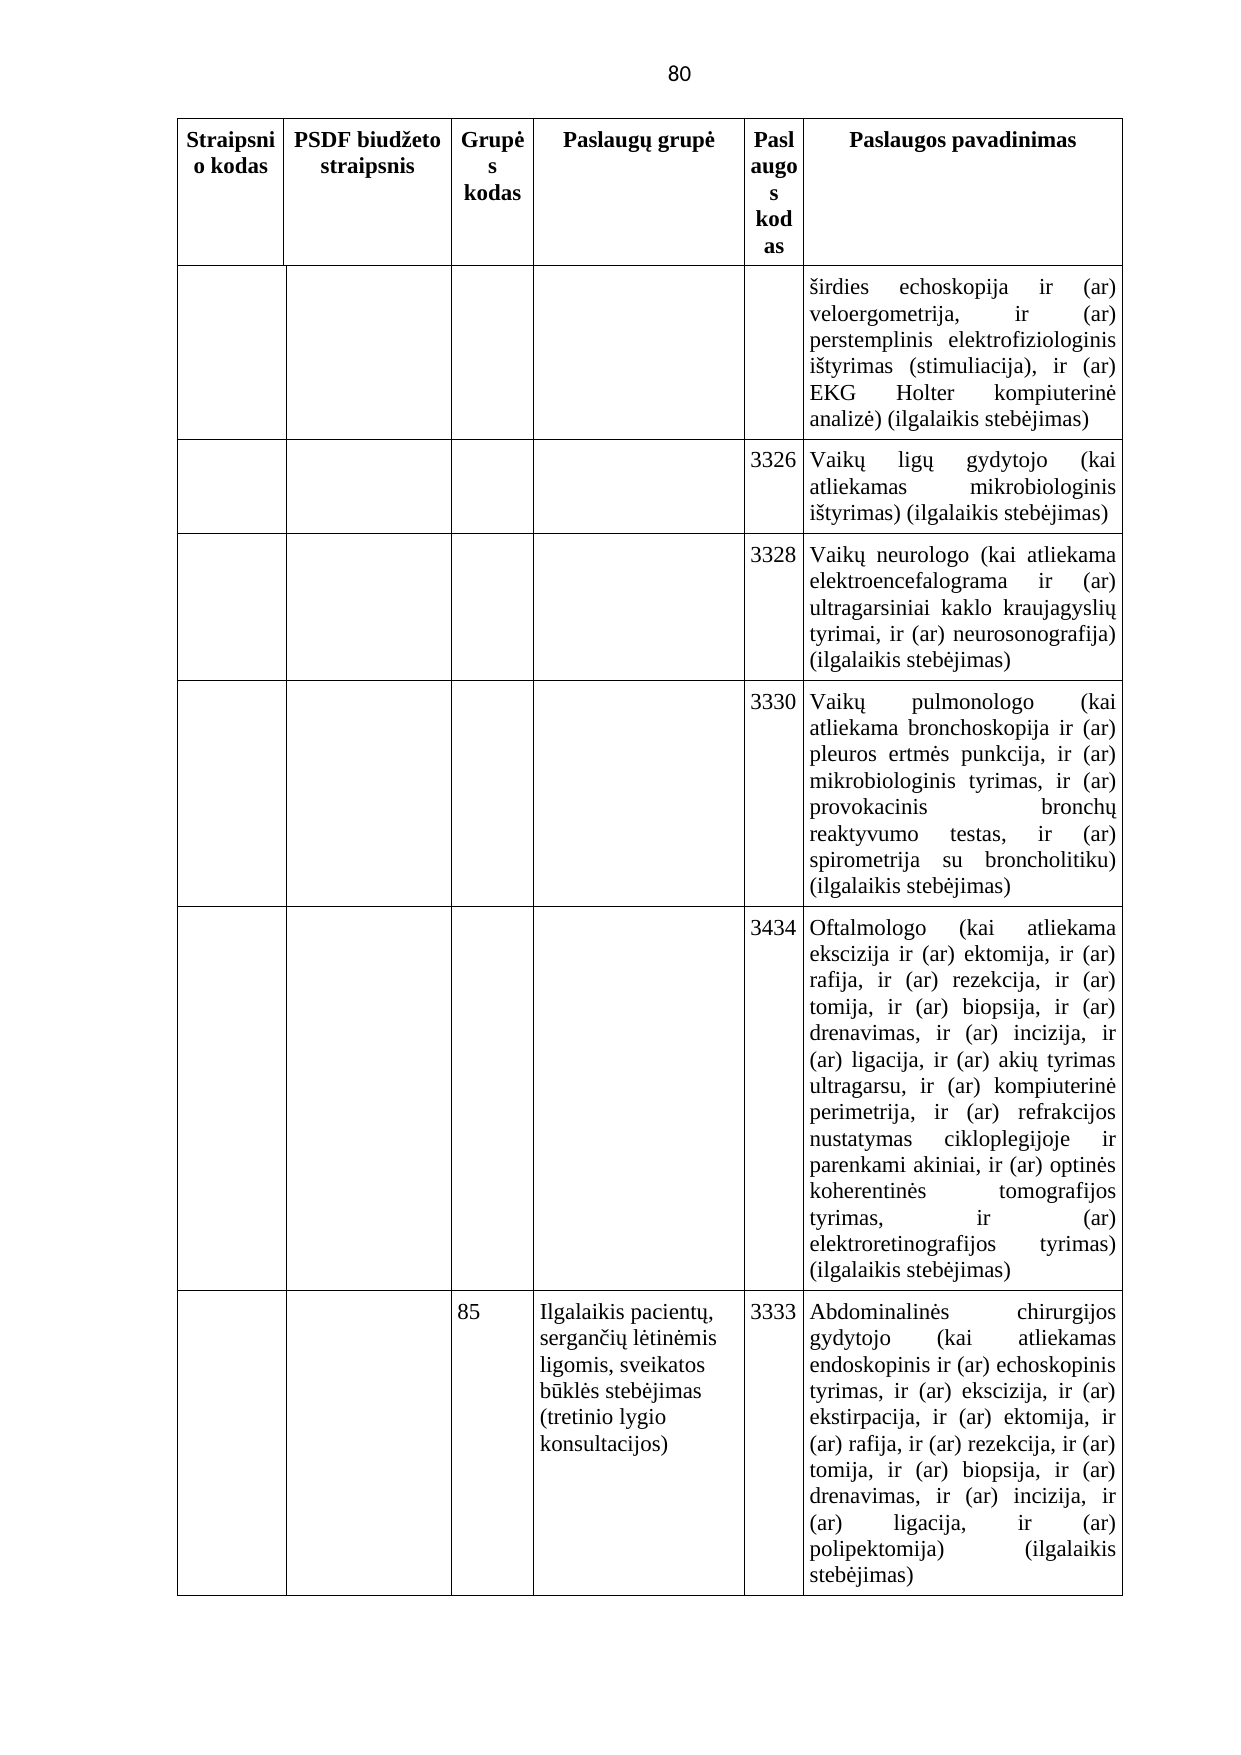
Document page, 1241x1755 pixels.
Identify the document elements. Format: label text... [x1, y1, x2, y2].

table_header Straipsnio kodas [178, 119, 283, 265]
table_cell [452, 440, 533, 533]
table_cell [745, 266, 803, 438]
table_header Paslaugos pavadinimas [804, 119, 1122, 265]
table_cell [178, 534, 286, 680]
table_cell [287, 907, 451, 1290]
table_header PSDF biudžeto straipsnis [284, 119, 451, 265]
table_cell [287, 1291, 451, 1595]
table_cell [534, 534, 744, 680]
table_cell [452, 534, 533, 680]
table_cell 3434 [745, 907, 803, 1290]
table_cell Ilgalaikis pacientų, sergančių lėtinėmis ligomis, sveikatos būklės stebėjimas (tretinio lygio konsultacijos) [534, 1291, 744, 1595]
table_cell [178, 266, 286, 438]
table_cell [178, 440, 286, 533]
table_cell [452, 681, 533, 906]
table_cell Vaikų ligų gydytojo (kai atliekamas mikrobiologinis ištyrimas) (ilgalaikis stebėjimas) [804, 440, 1122, 533]
table_cell [534, 266, 744, 438]
table_cell [287, 681, 451, 906]
table_cell Oftalmologo (kai atliekama ekscizija ir (ar) ektomija, ir (ar) rafija, ir (ar) rezekcija, ir (ar) tomija, ir (ar) biopsija, ir (ar) drenavimas, ir (ar) incizija, ir (ar) ligacija, ir (ar) akių tyrimas ultragarsu, ir (ar) kompiuterinė perimetrija, ir (ar) refrakcijos nustatymas cikloplegijoje ir parenkami akiniai, ir (ar) optinės koherentinės tomografijos tyrimas, ir (ar) elektroretinografijos tyrimas) (ilgalaikis stebėjimas) [804, 907, 1122, 1290]
table_cell [178, 1291, 286, 1595]
table_cell širdies echoskopija ir (ar) veloergometrija, ir (ar) perstemplinis elektrofiziologinis ištyrimas (stimuliacija), ir (ar) EKG Holter kompiuterinė analizė) (ilgalaikis stebėjimas) [804, 266, 1122, 438]
table_cell [534, 440, 744, 533]
table_cell 3333 [745, 1291, 803, 1595]
table_cell 3328 [745, 534, 803, 680]
table_cell [452, 266, 533, 438]
table_cell [178, 907, 286, 1290]
table_cell Vaikų neurologo (kai atliekama elektroencefalograma ir (ar) ultragarsiniai kaklo kraujagyslių tyrimai, ir (ar) neurosonografija) (ilgalaikis stebėjimas) [804, 534, 1122, 680]
table_cell [287, 440, 451, 533]
table_header Grupės kodas [452, 119, 533, 265]
table_cell [178, 681, 286, 906]
table_cell [287, 534, 451, 680]
table_cell 3326 [745, 440, 803, 533]
table_cell 3330 [745, 681, 803, 906]
table_cell 85 [452, 1291, 533, 1595]
table_cell Vaikų pulmonologo (kai atliekama bronchoskopija ir (ar) pleuros ertmės punkcija, ir (ar) mikrobiologinis tyrimas, ir (ar) provokacinis bronchų reaktyvumo testas, ir (ar) spirometrija su broncholitiku) (ilgalaikis stebėjimas) [804, 681, 1122, 906]
table_cell [534, 907, 744, 1290]
table_cell [534, 681, 744, 906]
table_cell Abdominalinės chirurgijos gydytojo (kai atliekamas endoskopinis ir (ar) echoskopinis tyrimas, ir (ar) ekscizija, ir (ar) ekstirpacija, ir (ar) ektomija, ir (ar) rafija, ir (ar) rezekcija, ir (ar) tomija, ir (ar) biopsija, ir (ar) drenavimas, ir (ar) incizija, ir (ar) ligacija, ir (ar) polipektomija) (ilgalaikis stebėjimas) [804, 1291, 1122, 1595]
table_header Paslaugos kodas [745, 119, 803, 265]
table_cell [287, 266, 451, 438]
table_cell [452, 907, 533, 1290]
table_header Paslaugų grupė [534, 119, 744, 265]
